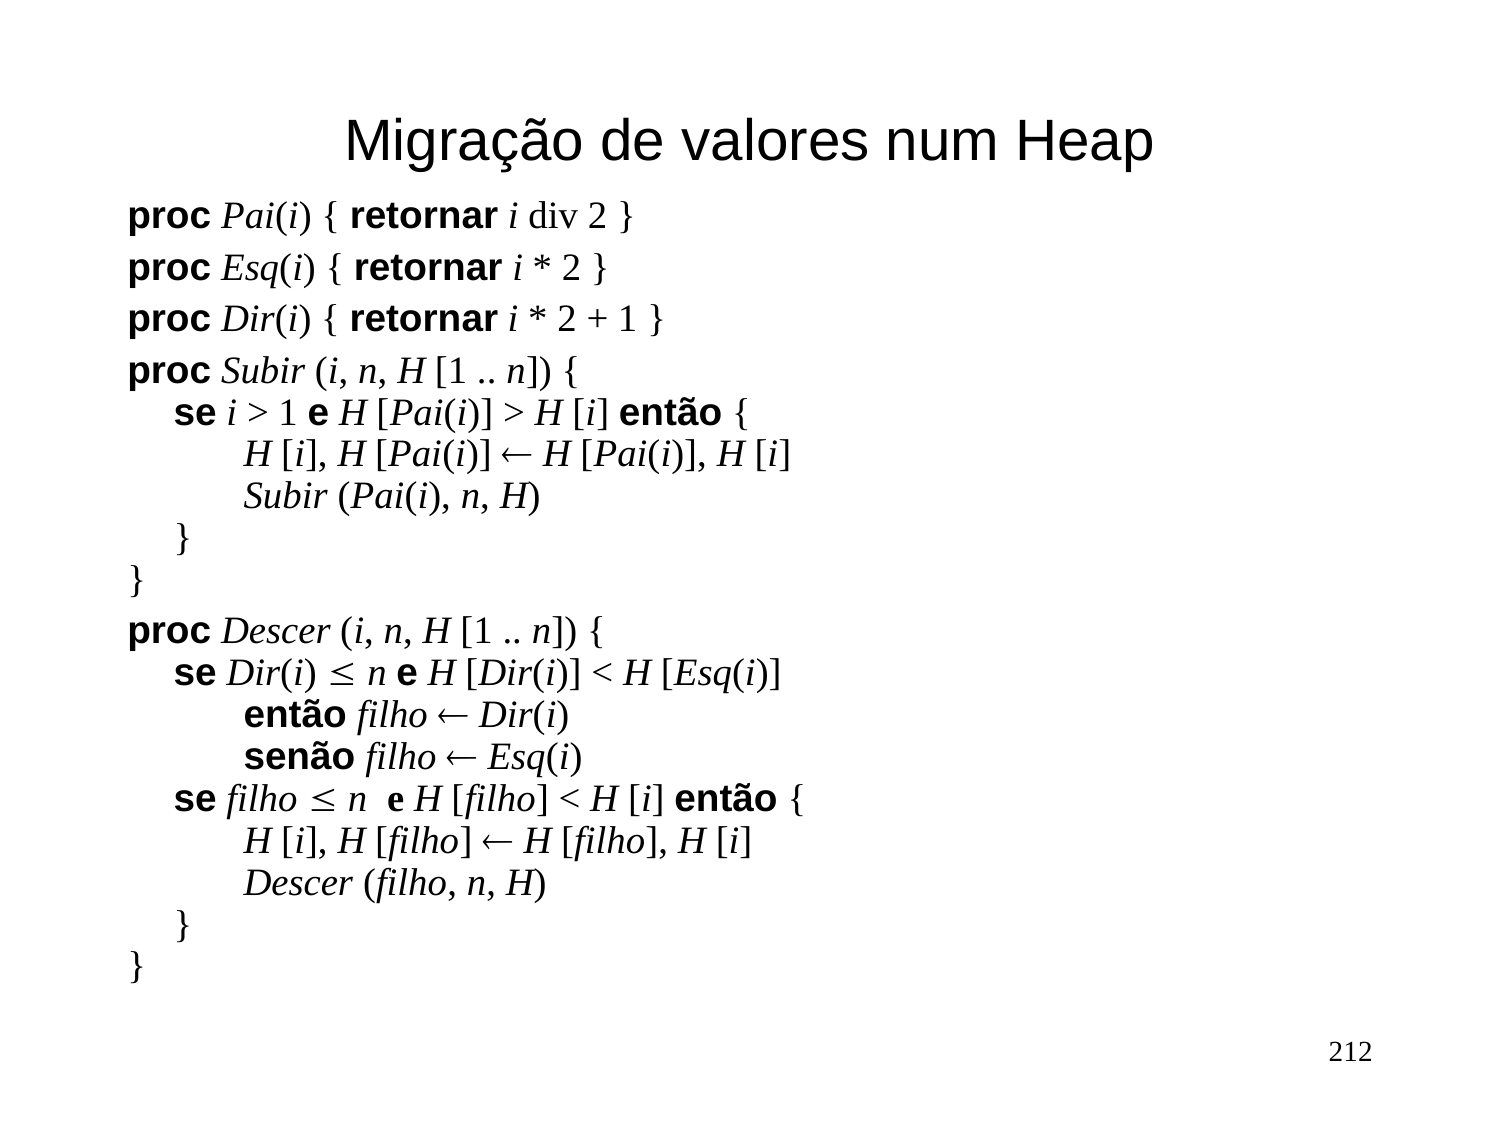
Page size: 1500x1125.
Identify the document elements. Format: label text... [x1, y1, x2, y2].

title Migração de valores num Heap [112, 99, 1388, 175]
list proc Pai(i) { retornar i div 2 } proc Esq(i) { retornar i * 2 } proc Dir(i) { retornar i * 2 + 1 } proc Subir (i, n, H [1 .. n]) { se i > 1 e H [Pai(i)] > H [i] então { H [i], H [Pai(i)]  H [Pai(i)], H [i] Subir (Pai(i), n, H) } } proc Descer (i, n, H [1 .. n]) { se Dir(i)  n e H [Dir(i)] < H [Esq(i)] então filho  Dir(i) senão filho  Esq(i) se filho  n e H [filho] < H [i] então { H [i], H [filho]  H [filho], H [i] Descer (filho, n, H) } } [112, 187, 1388, 1000]
